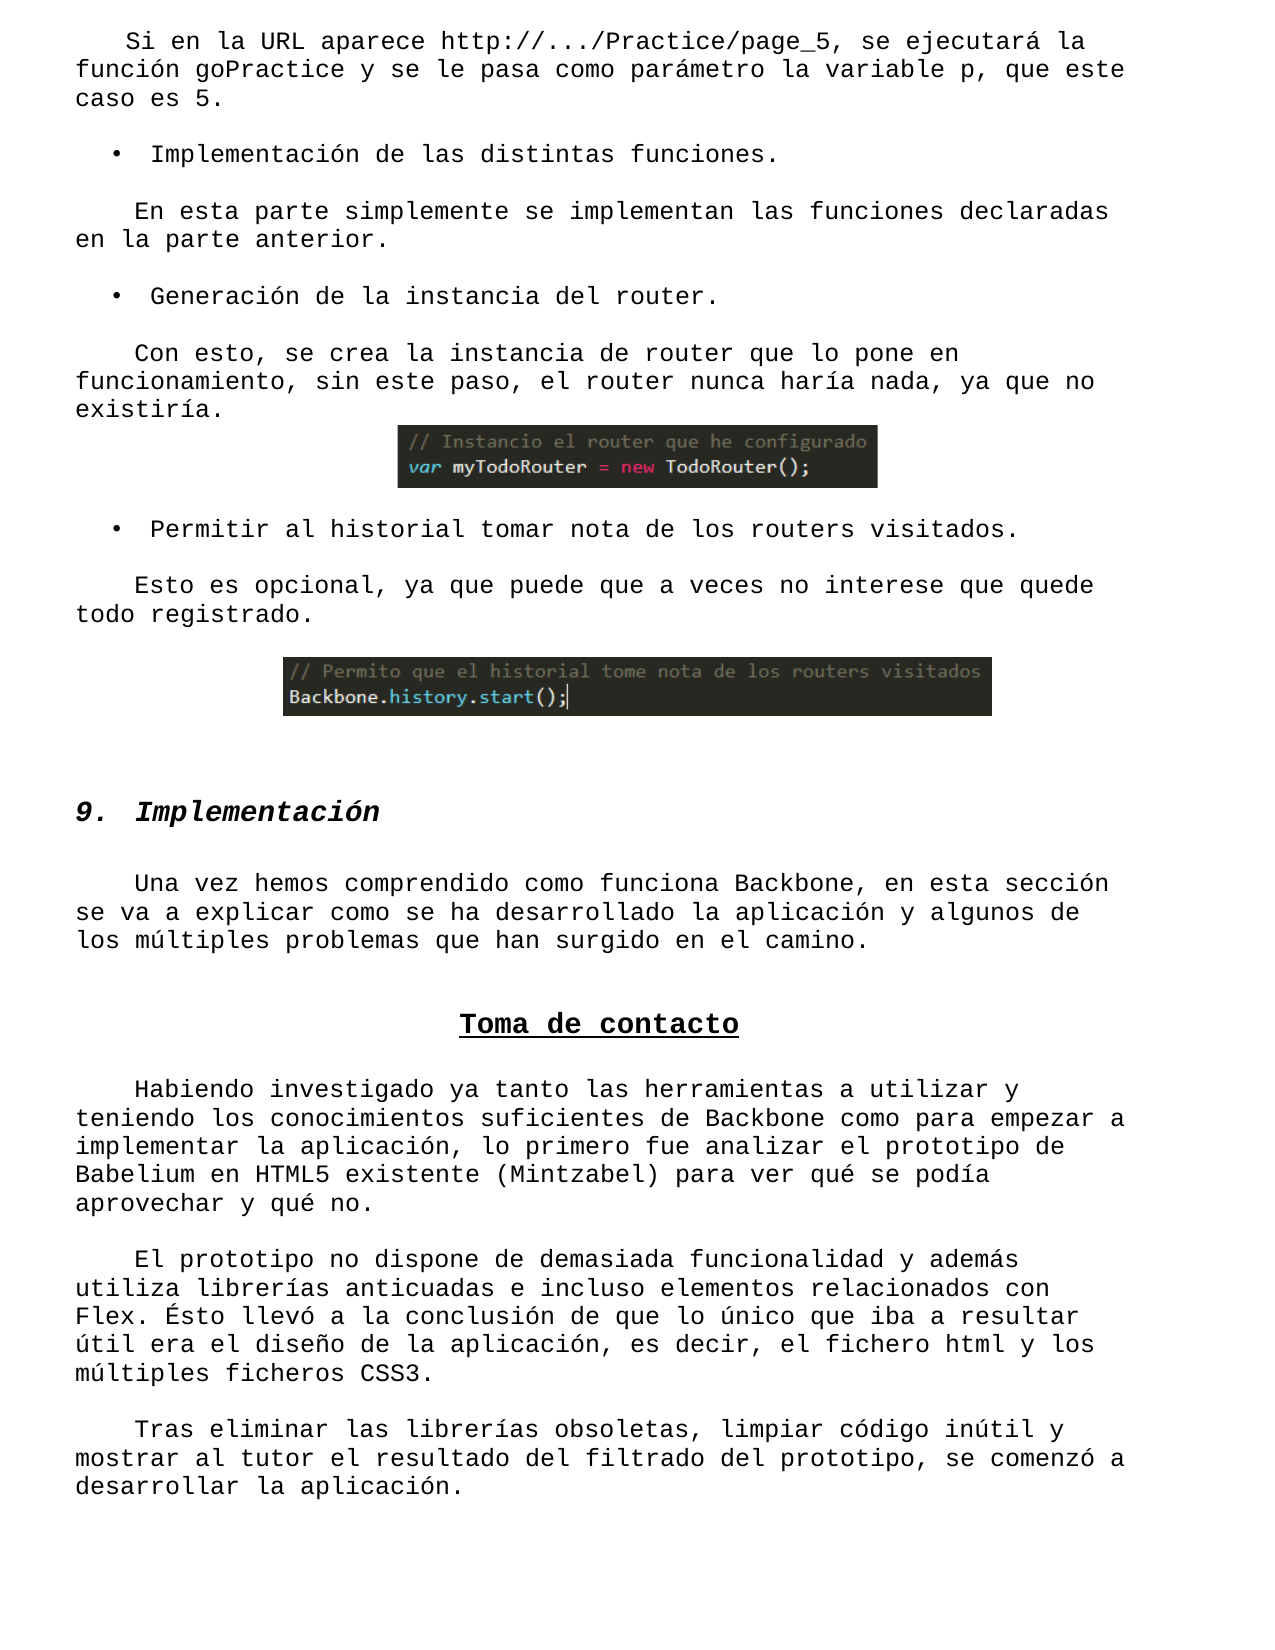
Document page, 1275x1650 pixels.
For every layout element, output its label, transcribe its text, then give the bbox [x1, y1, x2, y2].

text Habiendo investigado ya tanto las herramientas a utilizar y teniendo los conocimientos suficientes de Backbone como para empezar a implementar la aplicación, lo primero fue analizar el prototipo de Babelium en HTML5 existente (Mintzabel) para ver qué se podía aprovechar y qué no. [75, 1077, 1135, 1218]
subtitle Toma de contacto [0, 1009, 1200, 1042]
list Generación de la instancia del router. [112, 284, 1200, 312]
list Implementación de las distintas funciones. [112, 142, 1200, 170]
list Permitir al historial tomar nota de los routers visitados. [112, 516, 1200, 544]
text Tras eliminar las librerías obsoletas, limpiar código inútil y mostrar al tutor el resultado del filtrado del prototipo, se comenzó a desarrollar la aplicación. [75, 1417, 1135, 1502]
text Esto es opcional, ya que puede que a veces no interese que quede todo registrado. [75, 573, 1135, 629]
picture [397, 425, 878, 488]
picture [283, 657, 992, 716]
text En esta parte simplemente se implementan las funciones declaradas en la parte anterior. [75, 199, 1135, 255]
text Con esto, se crea la instancia de router que lo pone en funcionamiento, sin este paso, el router nunca haría nada, ya que no existiría. [75, 340, 1135, 425]
text Una vez hemos comprendido como funciona Backbone, en esta sección se va a explicar como se ha desarrollado la aplicación y algunos de los múltiples problemas que han surgido en el camino. [75, 871, 1135, 956]
text Si en la URL aparece http://.../Practice/page_5, se ejecutará la función goPractice y se le pasa como parámetro la variable p, que este caso es 5. [75, 29, 1137, 114]
text El prototipo no dispone de demasiada funcionalidad y además utiliza librerías anticuadas e incluso elementos relacionados con Flex. Ésto llevó a la conclusión de que lo único que iba a resultar útil era el diseño de la aplicación, es decir, el fichero html y los múltiples ficheros CSS3. [75, 1247, 1135, 1388]
subtitle Implementación [75, 797, 1200, 830]
